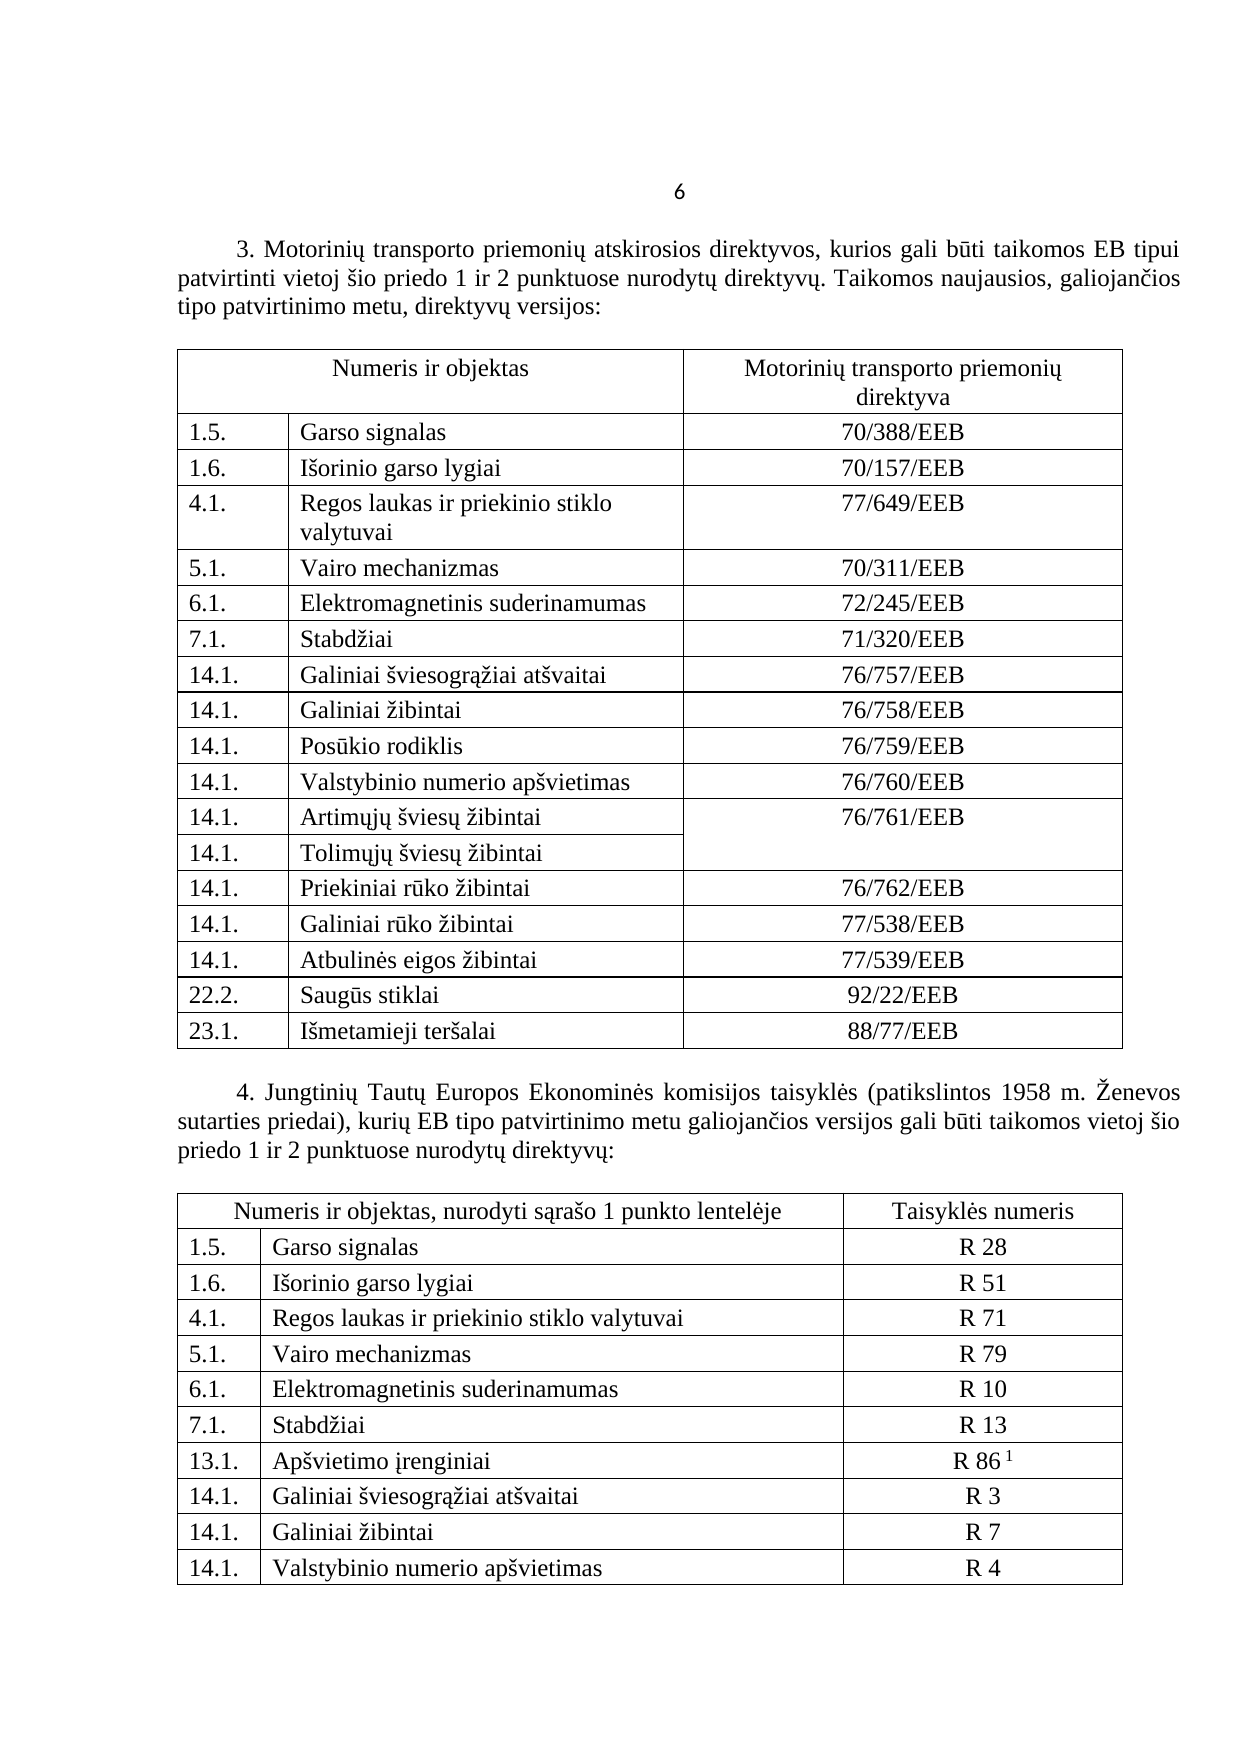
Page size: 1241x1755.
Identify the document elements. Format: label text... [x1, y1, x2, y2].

table_cell 77/649/EEB [684, 486, 1122, 549]
table_cell 1.5. [178, 1229, 260, 1264]
table_cell 70/388/EEB [684, 414, 1122, 449]
table_header Taisyklės numeris [844, 1194, 1122, 1228]
table_cell R 28 [844, 1229, 1122, 1264]
table_cell 76/758/EEB [684, 693, 1122, 727]
table_cell 5.1. [178, 1336, 260, 1371]
table_cell Artimųjų šviesų žibintai [289, 799, 683, 834]
table_cell Priekiniai rūko žibintai [289, 871, 683, 905]
table_cell 72/245/EEB [684, 586, 1122, 620]
table_cell 4.1. [178, 1300, 260, 1335]
table_cell R 71 [844, 1300, 1122, 1335]
table_cell 77/539/EEB [684, 942, 1122, 976]
table_cell 1.6. [178, 1265, 260, 1299]
table_cell Elektromagnetinis suderinamumas [261, 1372, 843, 1406]
table_cell Išorinio garso lygiai [289, 450, 683, 484]
table_cell 14.1. [178, 693, 288, 727]
table_cell 13.1. [178, 1443, 260, 1477]
table_cell 88/77/EEB [684, 1013, 1122, 1048]
table_cell 6.1. [178, 586, 288, 620]
table_cell Regos laukas ir priekinio stiklo valytuvai [261, 1300, 843, 1335]
table_cell 7.1. [178, 1407, 260, 1442]
table_cell Stabdžiai [261, 1407, 843, 1442]
table_cell Posūkio rodiklis [289, 728, 683, 763]
table_cell 14.1. [178, 942, 288, 976]
table_cell Vairo mechanizmas [261, 1336, 843, 1371]
table_cell 22.2. [178, 978, 288, 1012]
table_cell 76/757/EEB [684, 657, 1122, 691]
table_cell 76/761/EEB [684, 799, 1122, 869]
table_cell 71/320/EEB [684, 621, 1122, 656]
table_cell Galiniai šviesogrąžiai atšvaitai [261, 1479, 843, 1513]
table_cell 76/759/EEB [684, 728, 1122, 763]
table_header Numeris ir objektas [178, 350, 683, 413]
table_cell 6.1. [178, 1372, 260, 1406]
table_cell 14.1. [178, 728, 288, 763]
table_cell Galiniai šviesogrąžiai atšvaitai [289, 657, 683, 691]
table_cell 14.1. [178, 835, 288, 869]
table_cell Valstybinio numerio apšvietimas [289, 764, 683, 798]
table_cell 14.1. [178, 764, 288, 798]
table_cell R 86 1 [844, 1443, 1122, 1477]
table_cell R 4 [844, 1550, 1122, 1584]
table_cell 23.1. [178, 1013, 288, 1048]
table_cell Garso signalas [261, 1229, 843, 1264]
table_cell R 13 [844, 1407, 1122, 1442]
table_cell Išmetamieji teršalai [289, 1013, 683, 1048]
table_cell 70/311/EEB [684, 550, 1122, 584]
table_cell 14.1. [178, 1550, 260, 1584]
table_cell 1.5. [178, 414, 288, 449]
table_cell 14.1. [178, 657, 288, 691]
table_cell Galiniai žibintai [289, 693, 683, 727]
table_cell 1.6. [178, 450, 288, 484]
table_cell 14.1. [178, 906, 288, 941]
table_cell 76/760/EEB [684, 764, 1122, 798]
table_cell 14.1. [178, 1479, 260, 1513]
table_cell 92/22/EEB [684, 978, 1122, 1012]
table_cell Elektromagnetinis suderinamumas [289, 586, 683, 620]
table_cell Tolimųjų šviesų žibintai [289, 835, 683, 869]
table_cell 14.1. [178, 1514, 260, 1549]
table_cell 4.1. [178, 486, 288, 549]
table_cell 5.1. [178, 550, 288, 584]
table_header Numeris ir objektas, nurodyti sąrašo 1 punkto lentelėje [178, 1194, 843, 1228]
table_cell R 10 [844, 1372, 1122, 1406]
table_cell 76/762/EEB [684, 871, 1122, 905]
table_cell 77/538/EEB [684, 906, 1122, 941]
table_cell Atbulinės eigos žibintai [289, 942, 683, 976]
table_cell Galiniai rūko žibintai [289, 906, 683, 941]
table_cell 14.1. [178, 871, 288, 905]
table_cell Vairo mechanizmas [289, 550, 683, 584]
table_cell Saugūs stiklai [289, 978, 683, 1012]
table_cell Stabdžiai [289, 621, 683, 656]
table_cell Regos laukas ir priekinio stiklo valytuvai [289, 486, 683, 549]
table_cell Valstybinio numerio apšvietimas [261, 1550, 843, 1584]
table_cell 7.1. [178, 621, 288, 656]
table_cell 70/157/EEB [684, 450, 1122, 484]
table_cell Išorinio garso lygiai [261, 1265, 843, 1299]
text 3. Motorinių transporto priemonių atskirosios direktyvos, kurios gali būti taikomos EB tipui patvirtinti vietoj šio priedo 1 ir 2 punktuose nurodytų direktyvų. Taikomos naujausios, galiojančios tipo patvirtinimo metu, direktyvų versijos: [177, 234, 1181, 320]
table_cell R 3 [844, 1479, 1122, 1513]
table_cell R 79 [844, 1336, 1122, 1371]
table_cell 14.1. [178, 799, 288, 834]
table_cell Galiniai žibintai [261, 1514, 843, 1549]
table_cell Apšvietimo įrenginiai [261, 1443, 843, 1477]
text 4. Jungtinių Tautų Europos Ekonominės komisijos taisyklės (patikslintos 1958 m. Ženevos sutarties priedai), kurių EB tipo patvirtinimo metu galiojančios versijos gali būti taikomos vietoj šio priedo 1 ir 2 punktuose nurodytų direktyvų: [177, 1077, 1181, 1164]
table_cell R 7 [844, 1514, 1122, 1549]
table_header Motorinių transporto priemonių direktyva [684, 350, 1122, 413]
table_cell Garso signalas [289, 414, 683, 449]
table_cell R 51 [844, 1265, 1122, 1299]
